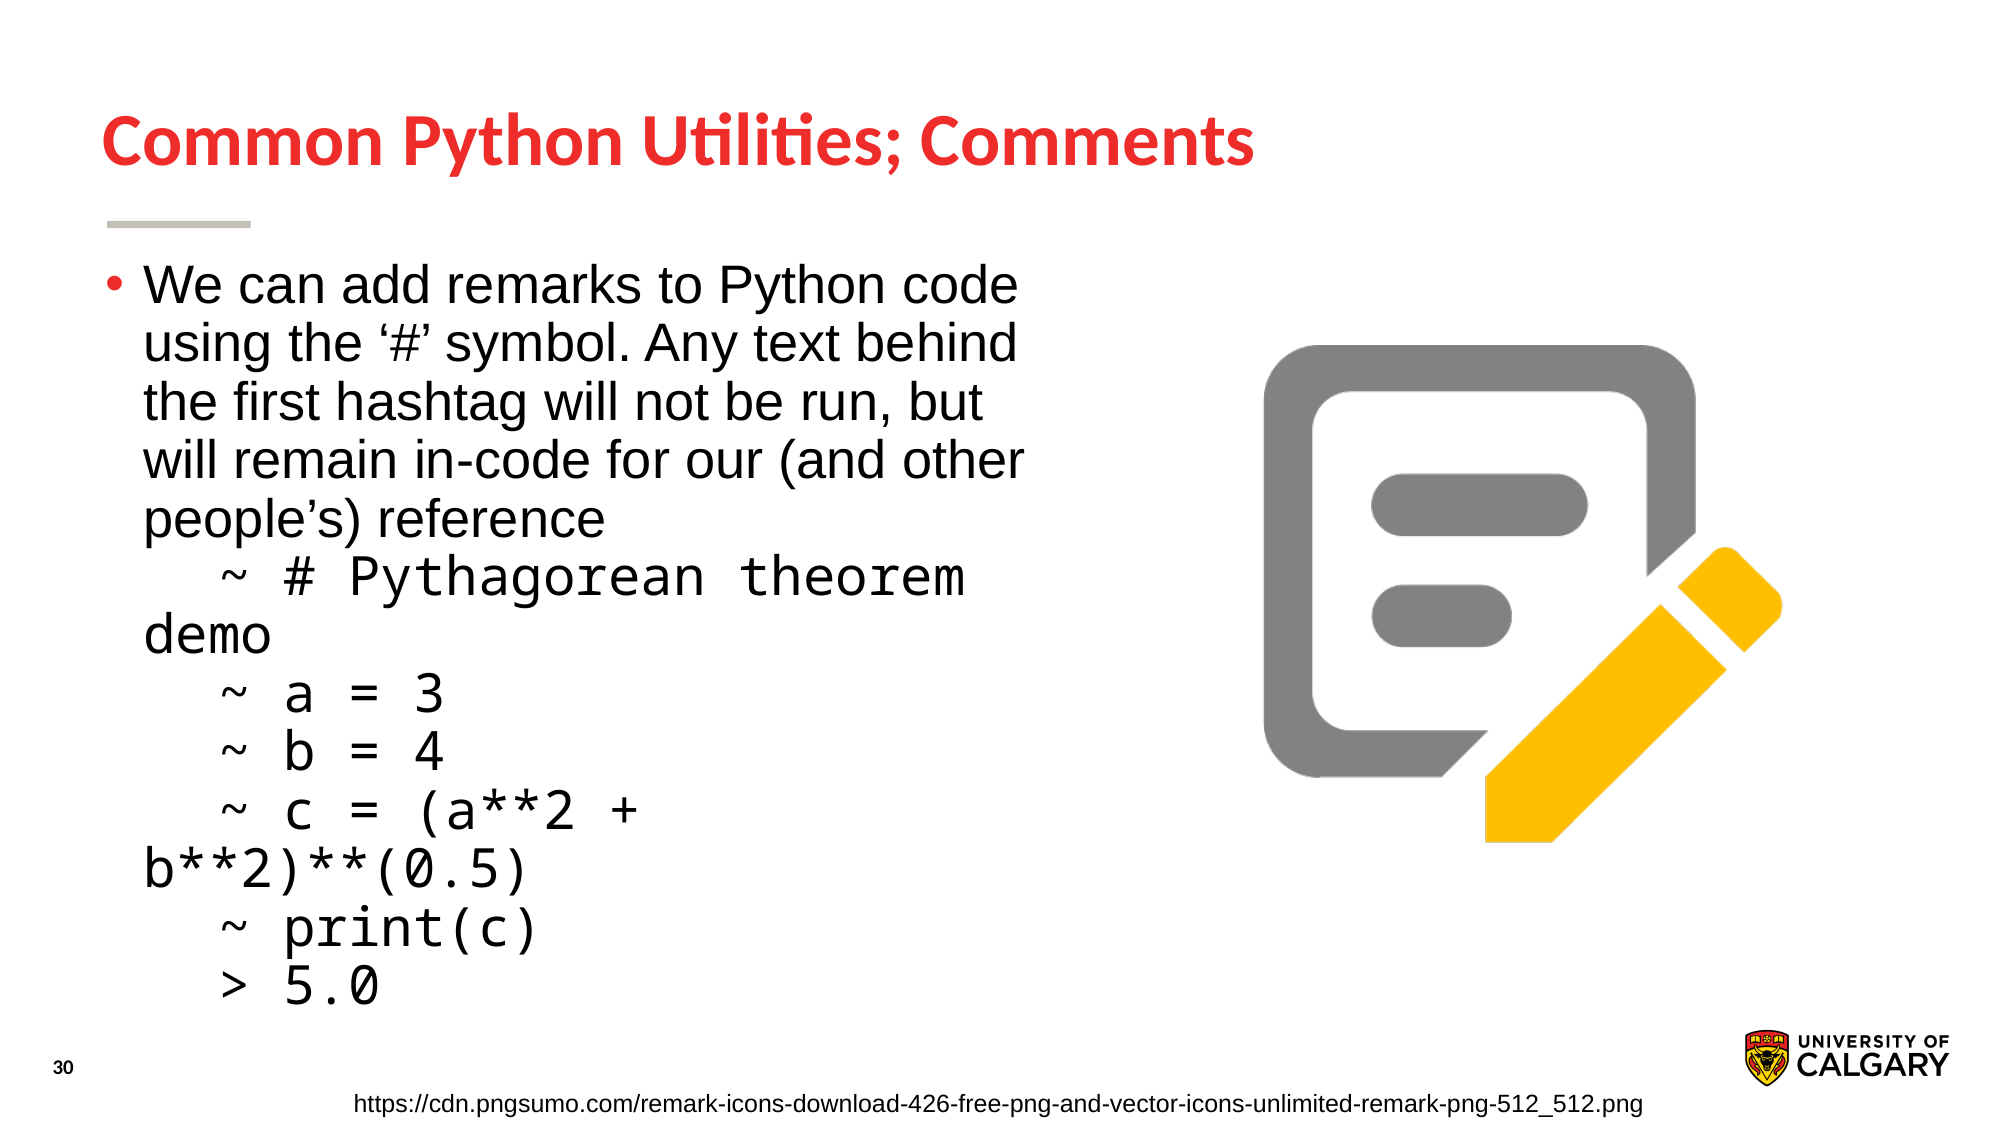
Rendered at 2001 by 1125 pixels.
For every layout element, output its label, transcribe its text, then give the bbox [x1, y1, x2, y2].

picture [1240, 310, 1801, 872]
title Common Python Utilities; Comments [87, 60, 1774, 222]
text_box https://cdn.pngsumo.com/remark-icons-download-426-free-png-and-vector-icons-unlimited-remark-png-512_512.png [50, 1082, 1950, 1125]
list We can add remarks to Python code using the ‘#’ symbol. Any text behind the first hashtag will not be run, but will remain in-code for our (and other people’s) reference ~ # Pythagorean theorem demo ~ a = 3 ~ b = 4 ~ c = (a**2 + b**2)**(0.5) ~ print(c) > 5.0 [91, 249, 1064, 1025]
picture [1722, 1012, 1972, 1099]
